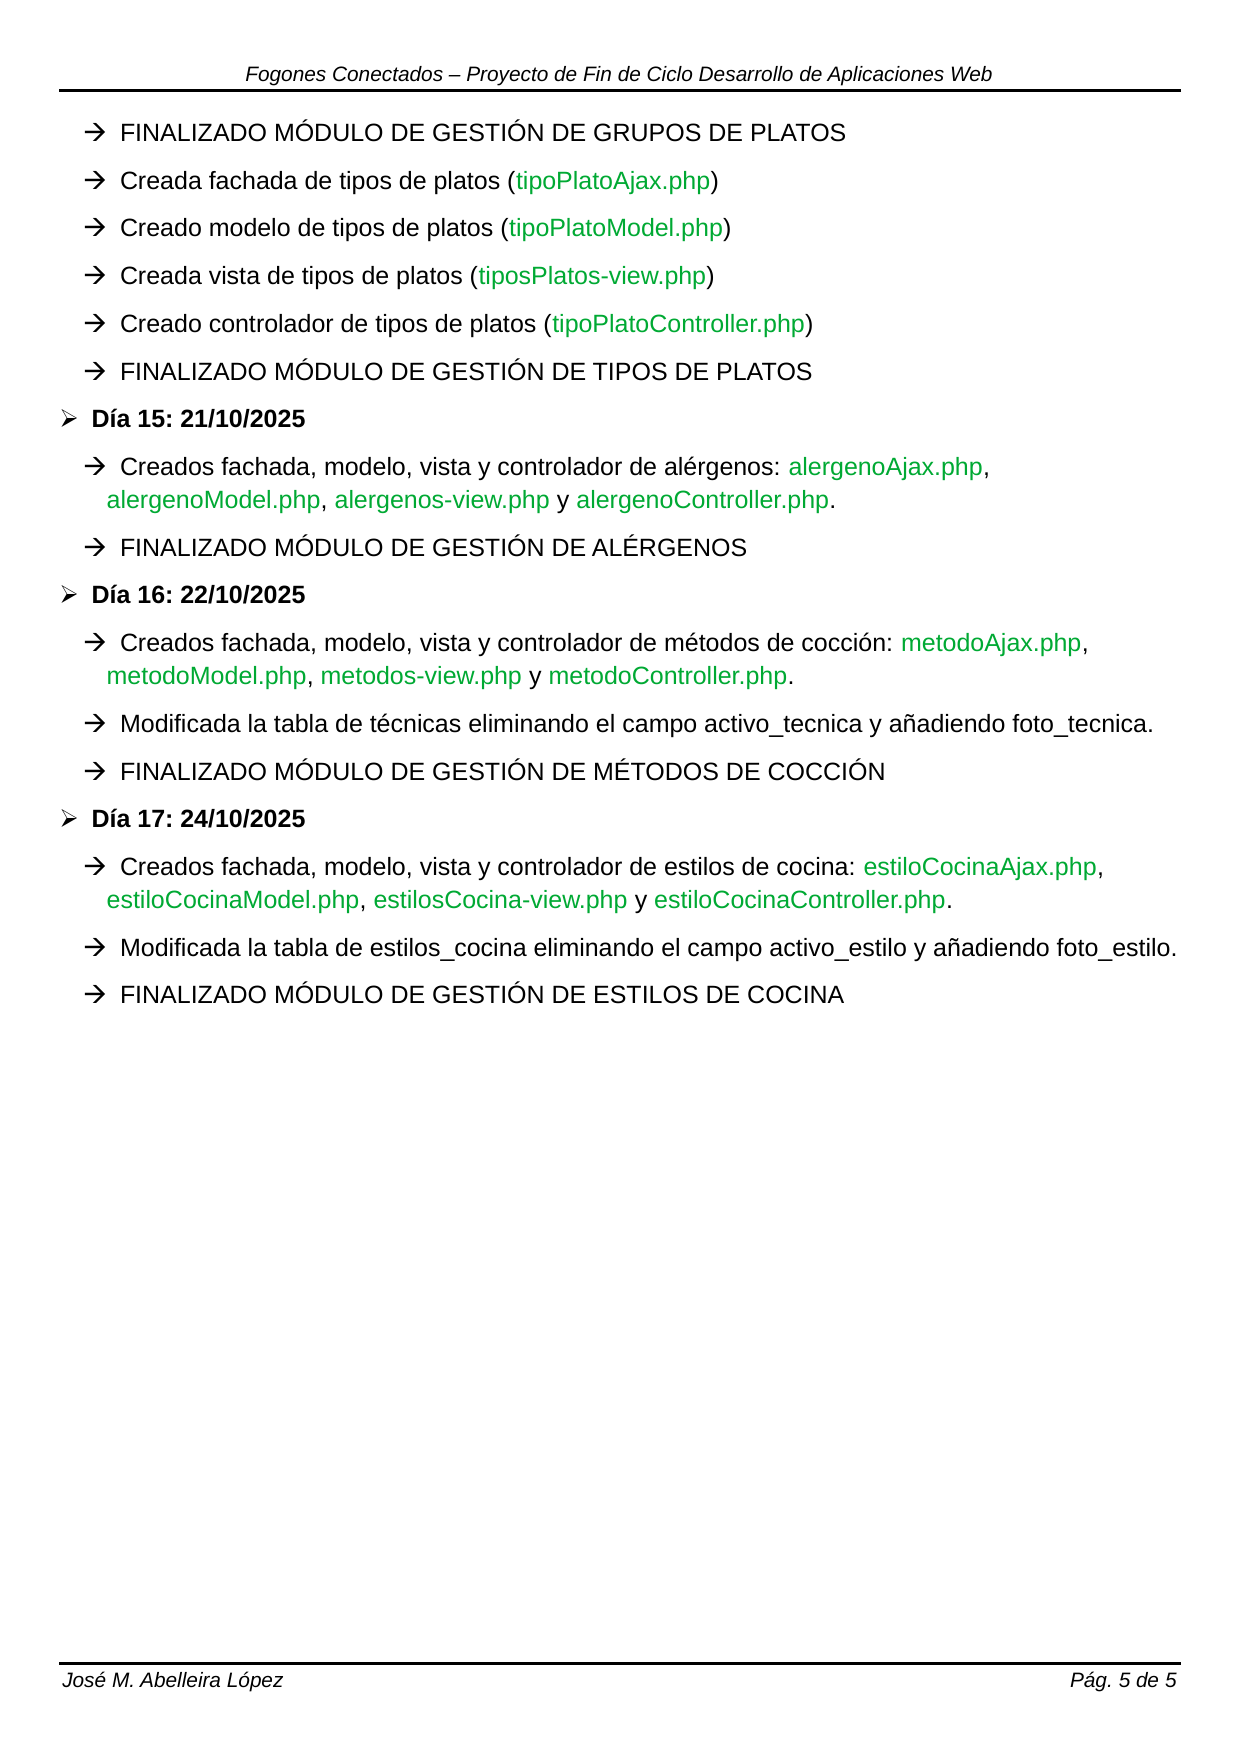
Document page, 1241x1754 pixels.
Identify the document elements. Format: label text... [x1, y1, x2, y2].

list FINALIZADO MÓDULO DE GESTIÓN DE MÉTODOS DE COCCIÓN [83, 757, 1181, 785]
list Creados fachada, modelo, vista y controlador de métodos de cocción: metodoAjax.php, metodoModel.php, metodos-view.php y metodoController.php. [83, 628, 1181, 690]
list Creados fachada, modelo, vista y controlador de alérgenos: alergenoAjax.php, alergenoModel.php, alergenos-view.php y alergenoController.php. [83, 452, 1181, 514]
list Creada vista de tipos de platos (tiposPlatos-view.php) [83, 261, 1181, 290]
list Día 17: 24/10/2025 [59, 804, 1181, 833]
list FINALIZADO MÓDULO DE GESTIÓN DE GRUPOS DE PLATOS [83, 118, 1181, 147]
list FINALIZADO MÓDULO DE GESTIÓN DE ESTILOS DE COCINA [83, 980, 1181, 1009]
list Modificada la tabla de estilos_cocina eliminando el campo activo_estilo y añadiendo foto_estilo. [83, 933, 1181, 962]
list Creado controlador de tipos de platos (tipoPlatoController.php) [83, 309, 1181, 338]
list FINALIZADO MÓDULO DE GESTIÓN DE ALÉRGENOS [83, 533, 1181, 562]
list Modificada la tabla de técnicas eliminando el campo activo_tecnica y añadiendo foto_tecnica. [83, 709, 1181, 738]
list Creados fachada, modelo, vista y controlador de estilos de cocina: estiloCocinaAjax.php, estiloCocinaModel.php, estilosCocina-view.php y estiloCocinaController.php. [83, 852, 1181, 914]
list Creada fachada de tipos de platos (tipoPlatoAjax.php) [83, 166, 1181, 194]
list Día 16: 22/10/2025 [59, 580, 1181, 609]
list Día 15: 21/10/2025 [59, 404, 1181, 433]
list FINALIZADO MÓDULO DE GESTIÓN DE TIPOS DE PLATOS [83, 357, 1181, 385]
list Creado modelo de tipos de platos (tipoPlatoModel.php) [83, 213, 1181, 242]
